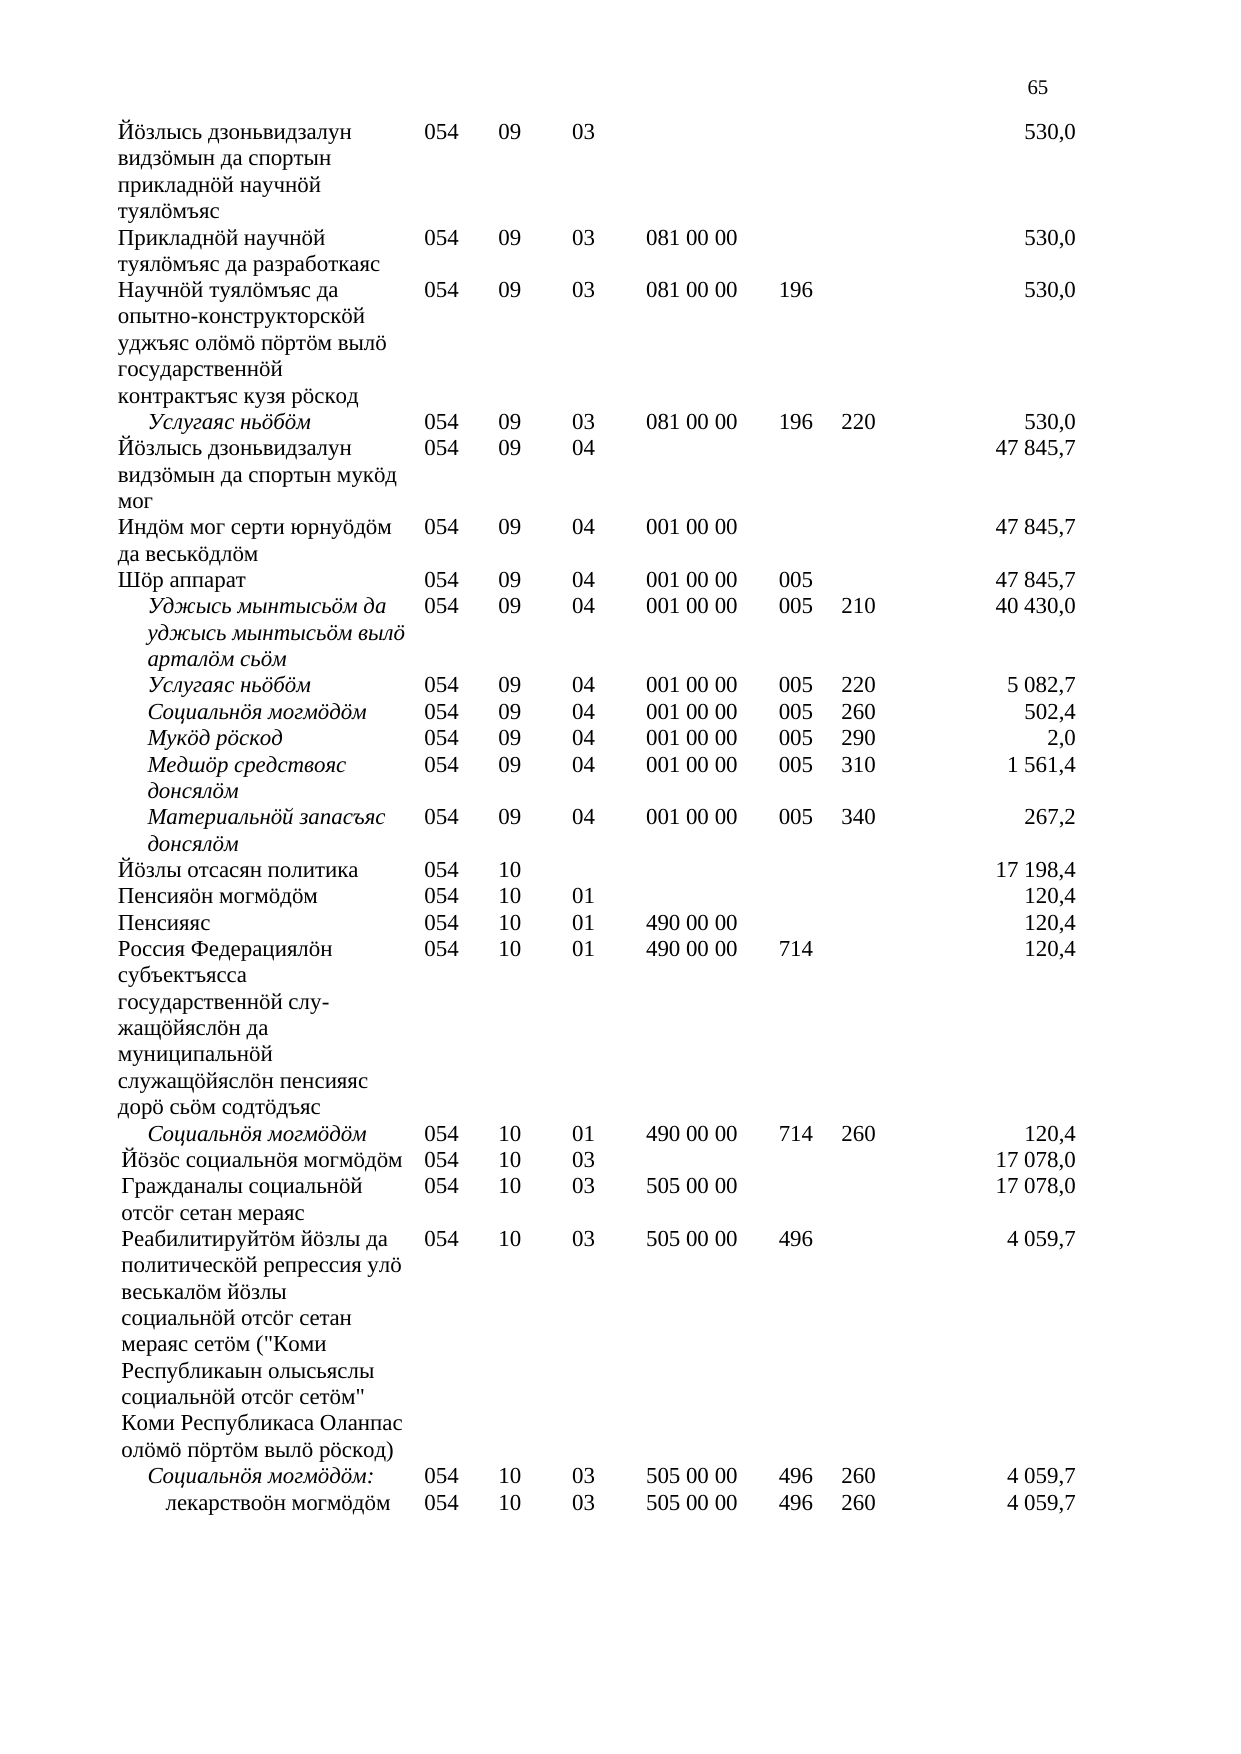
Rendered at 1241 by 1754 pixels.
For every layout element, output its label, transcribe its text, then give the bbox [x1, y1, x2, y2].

table_cell [832, 118, 906, 223]
table_cell Реабилитируйтöм йöзлы да политическöй репрессия улö веськалöм йöзлы социальнöй отсöг сетан мераяс сетöм ("Коми Республикаын олысьяслы социальнöй отсöг сетöм" Коми Республикаса Оланпас олöмö пöртöм вылö рöскод) [109, 1225, 415, 1462]
table_cell 09 [489, 118, 563, 223]
table_cell Гражданалы социальнöй отсöг сетан мераяс [109, 1172, 415, 1225]
table_cell 2,0 [906, 724, 1084, 751]
table_cell 4 059,7 [906, 1489, 1084, 1515]
table_cell Йöзлы отсасян политика [109, 856, 415, 882]
table_cell Медшöр средствояс донсялöм [109, 751, 415, 803]
table_cell 01 [563, 935, 637, 1119]
table_cell [770, 883, 832, 909]
table_cell Россия Федерациялöн субъектъясса государственнöй слу­жащöйяслöн да муниципальнöй служащöйяслöн пен­сияяс дорö сьöм сод­тöдъяс [109, 935, 415, 1119]
table_cell 04 [563, 434, 637, 513]
table_cell 054 [415, 276, 489, 408]
table_cell 47 845,7 [906, 566, 1084, 592]
table_cell Социальнöя могмöдöм: [109, 1462, 415, 1488]
table_cell [832, 224, 906, 276]
table_cell 03 [563, 224, 637, 276]
table_cell 10 [489, 1462, 563, 1488]
table_cell 001 00 00 [637, 803, 770, 856]
table_cell [832, 514, 906, 566]
table_cell 260 [832, 1120, 906, 1146]
table_cell 260 [832, 698, 906, 724]
table_cell 290 [832, 724, 906, 751]
table_cell 502,4 [906, 698, 1084, 724]
table_cell 054 [415, 883, 489, 909]
table_cell [832, 909, 906, 935]
table_cell 09 [489, 593, 563, 672]
table_cell 5 082,7 [906, 672, 1084, 698]
table_cell 09 [489, 698, 563, 724]
table_cell 530,0 [906, 224, 1084, 276]
table_cell 03 [563, 1489, 637, 1515]
table_cell 120,4 [906, 909, 1084, 935]
table_cell 4 059,7 [906, 1225, 1084, 1462]
table_cell 505 00 00 [637, 1462, 770, 1488]
table_cell 490 00 00 [637, 1120, 770, 1146]
table_cell 005 [770, 698, 832, 724]
table_cell 09 [489, 434, 563, 513]
table_cell 04 [563, 751, 637, 803]
table_cell 04 [563, 566, 637, 592]
table_cell Пенсияяс [109, 909, 415, 935]
table_cell [637, 118, 770, 223]
table_cell 04 [563, 803, 637, 856]
table_cell Индöм мог серти юрнуöдöм да веськöдлöм [109, 514, 415, 566]
table_cell 09 [489, 408, 563, 434]
table_cell 4 059,7 [906, 1462, 1084, 1488]
table_cell 054 [415, 118, 489, 223]
table_cell 054 [415, 672, 489, 698]
table_cell [832, 856, 906, 882]
table_cell 005 [770, 724, 832, 751]
table_cell Пенсияöн могмöдöм [109, 883, 415, 909]
table_cell 10 [489, 856, 563, 882]
table_cell Услугаяс ньöбöм [109, 408, 415, 434]
table_cell 496 [770, 1462, 832, 1488]
table_cell [637, 1146, 770, 1172]
table_cell 47 845,7 [906, 514, 1084, 566]
table_cell 530,0 [906, 408, 1084, 434]
table_cell 120,4 [906, 1120, 1084, 1146]
table_cell 03 [563, 276, 637, 408]
table_cell 03 [563, 1462, 637, 1488]
table_cell 10 [489, 883, 563, 909]
table_cell 09 [489, 724, 563, 751]
table_cell 310 [832, 751, 906, 803]
table_cell [832, 1172, 906, 1225]
table_cell 054 [415, 593, 489, 672]
table_cell Йöзлысь дзоньвидзалун видзöмын да спортын прикладнöй научнöй туялöмъяс [109, 118, 415, 223]
table_cell Услугаяс ньöбöм [109, 672, 415, 698]
table_cell 09 [489, 751, 563, 803]
table_cell 490 00 00 [637, 909, 770, 935]
table_cell 001 00 00 [637, 698, 770, 724]
table_cell [770, 1146, 832, 1172]
table_cell [770, 514, 832, 566]
table_cell 054 [415, 1489, 489, 1515]
table_cell 054 [415, 698, 489, 724]
table_cell 054 [415, 1120, 489, 1146]
table_cell [637, 856, 770, 882]
table_cell Материальнöй запасъяс донсялöм [109, 803, 415, 856]
table_cell Йöзöс социальнöя могмöдöм [109, 1146, 415, 1172]
table_cell 09 [489, 514, 563, 566]
table_cell 120,4 [906, 935, 1084, 1119]
table_cell [832, 935, 906, 1119]
table_cell 04 [563, 698, 637, 724]
table_cell [637, 434, 770, 513]
table_cell 005 [770, 566, 832, 592]
table_cell 09 [489, 276, 563, 408]
table_cell Социальнöя могмöдöм [109, 698, 415, 724]
table_cell 340 [832, 803, 906, 856]
table_cell 260 [832, 1462, 906, 1488]
table_cell [770, 1172, 832, 1225]
table_cell 005 [770, 751, 832, 803]
table_cell 001 00 00 [637, 751, 770, 803]
table_cell 005 [770, 672, 832, 698]
table_cell [637, 883, 770, 909]
table_cell 001 00 00 [637, 672, 770, 698]
table_cell Прикладнöй научнöй туялöмъяс да разработкаяс [109, 224, 415, 276]
table_cell 40 430,0 [906, 593, 1084, 672]
table_cell 054 [415, 935, 489, 1119]
table_cell 01 [563, 909, 637, 935]
table_cell 001 00 00 [637, 724, 770, 751]
table_cell 054 [415, 909, 489, 935]
table_cell 09 [489, 672, 563, 698]
table_cell 054 [415, 1225, 489, 1462]
table_cell 10 [489, 1225, 563, 1462]
table_cell 04 [563, 514, 637, 566]
table_cell [832, 276, 906, 408]
table_cell 530,0 [906, 276, 1084, 408]
table_cell 260 [832, 1489, 906, 1515]
table_cell 505 00 00 [637, 1225, 770, 1462]
table_cell 03 [563, 1172, 637, 1225]
table_cell 054 [415, 408, 489, 434]
table_cell 09 [489, 224, 563, 276]
table_cell 04 [563, 593, 637, 672]
table_cell 17 078,0 [906, 1172, 1084, 1225]
table_cell [563, 856, 637, 882]
table_cell лекарствоöн могмöдöм [109, 1489, 415, 1515]
table_cell 10 [489, 1489, 563, 1515]
table_cell 496 [770, 1489, 832, 1515]
table_cell 220 [832, 408, 906, 434]
table_cell [770, 118, 832, 223]
table_cell 054 [415, 724, 489, 751]
table_cell 04 [563, 724, 637, 751]
table_cell 001 00 00 [637, 566, 770, 592]
table_cell [832, 883, 906, 909]
table_cell 09 [489, 566, 563, 592]
table_cell 001 00 00 [637, 593, 770, 672]
table_cell Социальнöя могмöдöм [109, 1120, 415, 1146]
table_cell 03 [563, 408, 637, 434]
table_cell 17 198,4 [906, 856, 1084, 882]
table_cell 081 00 00 [637, 276, 770, 408]
table_cell 490 00 00 [637, 935, 770, 1119]
table_cell 120,4 [906, 883, 1084, 909]
table_cell [832, 1225, 906, 1462]
table_cell 220 [832, 672, 906, 698]
table_cell 054 [415, 566, 489, 592]
table_cell 196 [770, 276, 832, 408]
table_cell 10 [489, 1120, 563, 1146]
table_cell 005 [770, 803, 832, 856]
table_cell 10 [489, 935, 563, 1119]
table_cell 47 845,7 [906, 434, 1084, 513]
table_cell Йöзлысь дзоньвидзалун видзöмын да спортын мукöд мог [109, 434, 415, 513]
table_cell 054 [415, 856, 489, 882]
table_cell 054 [415, 1172, 489, 1225]
table_cell Мукöд рöскод [109, 724, 415, 751]
table_cell 10 [489, 1172, 563, 1225]
table_cell 054 [415, 224, 489, 276]
table_cell [770, 224, 832, 276]
table_cell 210 [832, 593, 906, 672]
table_cell 714 [770, 935, 832, 1119]
table_cell 054 [415, 434, 489, 513]
table_cell 01 [563, 1120, 637, 1146]
table_cell 01 [563, 883, 637, 909]
table_cell 17 078,0 [906, 1146, 1084, 1172]
table_cell 505 00 00 [637, 1489, 770, 1515]
table_cell 001 00 00 [637, 514, 770, 566]
table_cell [770, 434, 832, 513]
table_cell Шöр аппарат [109, 566, 415, 592]
table_cell 267,2 [906, 803, 1084, 856]
table_cell 196 [770, 408, 832, 434]
table_cell 09 [489, 803, 563, 856]
table_cell 054 [415, 751, 489, 803]
table_cell 530,0 [906, 118, 1084, 223]
table_cell [770, 856, 832, 882]
table_cell 03 [563, 1225, 637, 1462]
table_cell 03 [563, 1146, 637, 1172]
table_cell 04 [563, 672, 637, 698]
table_cell 005 [770, 593, 832, 672]
table_cell 496 [770, 1225, 832, 1462]
table_cell 714 [770, 1120, 832, 1146]
table_cell 054 [415, 514, 489, 566]
table_cell 054 [415, 803, 489, 856]
table_cell [832, 434, 906, 513]
table_cell 505 00 00 [637, 1172, 770, 1225]
table_cell [770, 909, 832, 935]
table_cell 081 00 00 [637, 224, 770, 276]
table_cell 054 [415, 1462, 489, 1488]
table_cell Уджысь мынтысьöм да уджысь мынтысьöм вылö арталöм сьöм [109, 593, 415, 672]
table_cell Научнöй туялöмъяс да опытно-конструкторскöй уджъяс олöмö пöртöм вылö государственнöй контрактъяс кузя рöскод [109, 276, 415, 408]
table_cell 081 00 00 [637, 408, 770, 434]
table_cell 1 561,4 [906, 751, 1084, 803]
table_cell 10 [489, 1146, 563, 1172]
table_cell 054 [415, 1146, 489, 1172]
table_cell 10 [489, 909, 563, 935]
table_cell [832, 566, 906, 592]
table_cell 03 [563, 118, 637, 223]
table_cell [832, 1146, 906, 1172]
